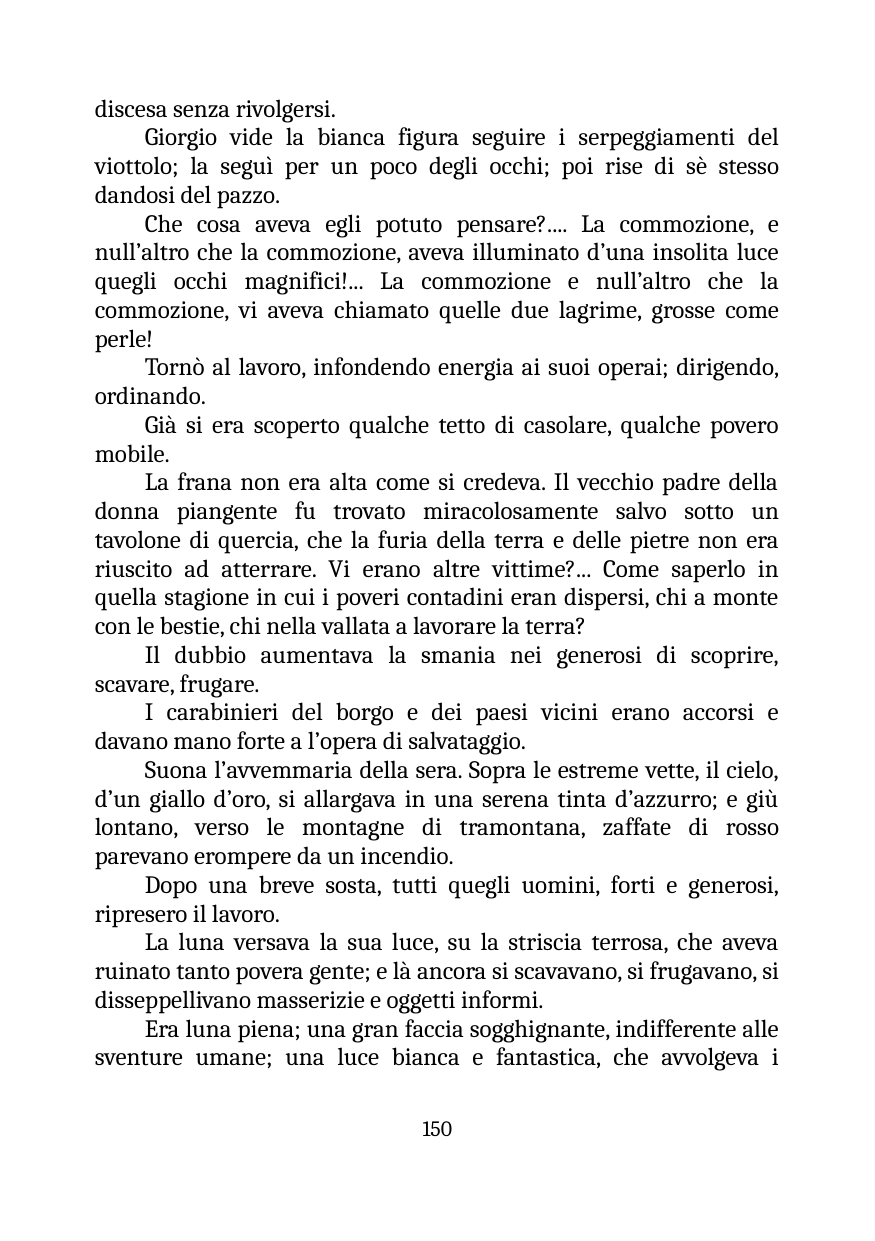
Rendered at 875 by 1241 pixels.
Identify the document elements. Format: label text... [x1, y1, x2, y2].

text Il dubbio aumentava la smania nei generosi di scoprire, scavare, frugare. [94, 641, 779, 698]
text I carabinieri del borgo e dei paesi vicini erano accorsi e davano mano forte a l’opera di salvataggio. [94, 698, 779, 756]
text Tornò al lavoro, infondendo energia ai suoi operai; dirigendo, ordinando. [94, 353, 779, 411]
text Dopo una breve sosta, tutti quegli uomini, forti e generosi, ripresero il lavoro. [94, 871, 779, 928]
text Che cosa aveva egli potuto pensare?.... La commozione, e null’altro che la commozione, aveva illuminato d’una insolita luce quegli occhi magnifici!... La commozione e null’altro che la commozione, vi aveva chiamato quelle due lagrime, grosse come perle! [94, 209, 779, 353]
text discesa senza rivolgersi. [94, 94, 779, 123]
text Suona l’avvemmaria della sera. Sopra le estreme vette, il cielo, d’un giallo d’oro, si allargava in una serena tinta d’azzurro; e giù lontano, verso le montagne di tramontana, zaffate di rosso parevano erompere da un incendio. [94, 756, 779, 871]
text Giorgio vide la bianca figura seguire i serpeggiamenti del viottolo; la seguì per un poco degli occhi; poi rise di sè stesso dandosi del pazzo. [94, 123, 779, 209]
text Già si era scoperto qualche tetto di casolare, qualche povero mobile. [94, 411, 779, 468]
text La luna versava la sua luce, su la striscia terrosa, che aveva ruinato tanto povera gente; e là ancora si scavavano, si frugavano, si disseppellivano masserizie e oggetti informi. [94, 928, 779, 1014]
text Era luna piena; una gran faccia sogghignante, indifferente alle sventure umane; una luce bianca e fantastica, che avvolgeva i [94, 1014, 779, 1072]
text La frana non era alta come si credeva. Il vecchio padre della donna piangente fu trovato miracolosamente salvo sotto un tavolone di quercia, che la furia della terra e delle pietre non era riuscito ad atterrare. Vi erano altre vittime?... Come saperlo in quella stagione in cui i poveri contadini eran dispersi, chi a monte con le bestie, chi nella vallata a lavorare la terra? [94, 468, 779, 641]
